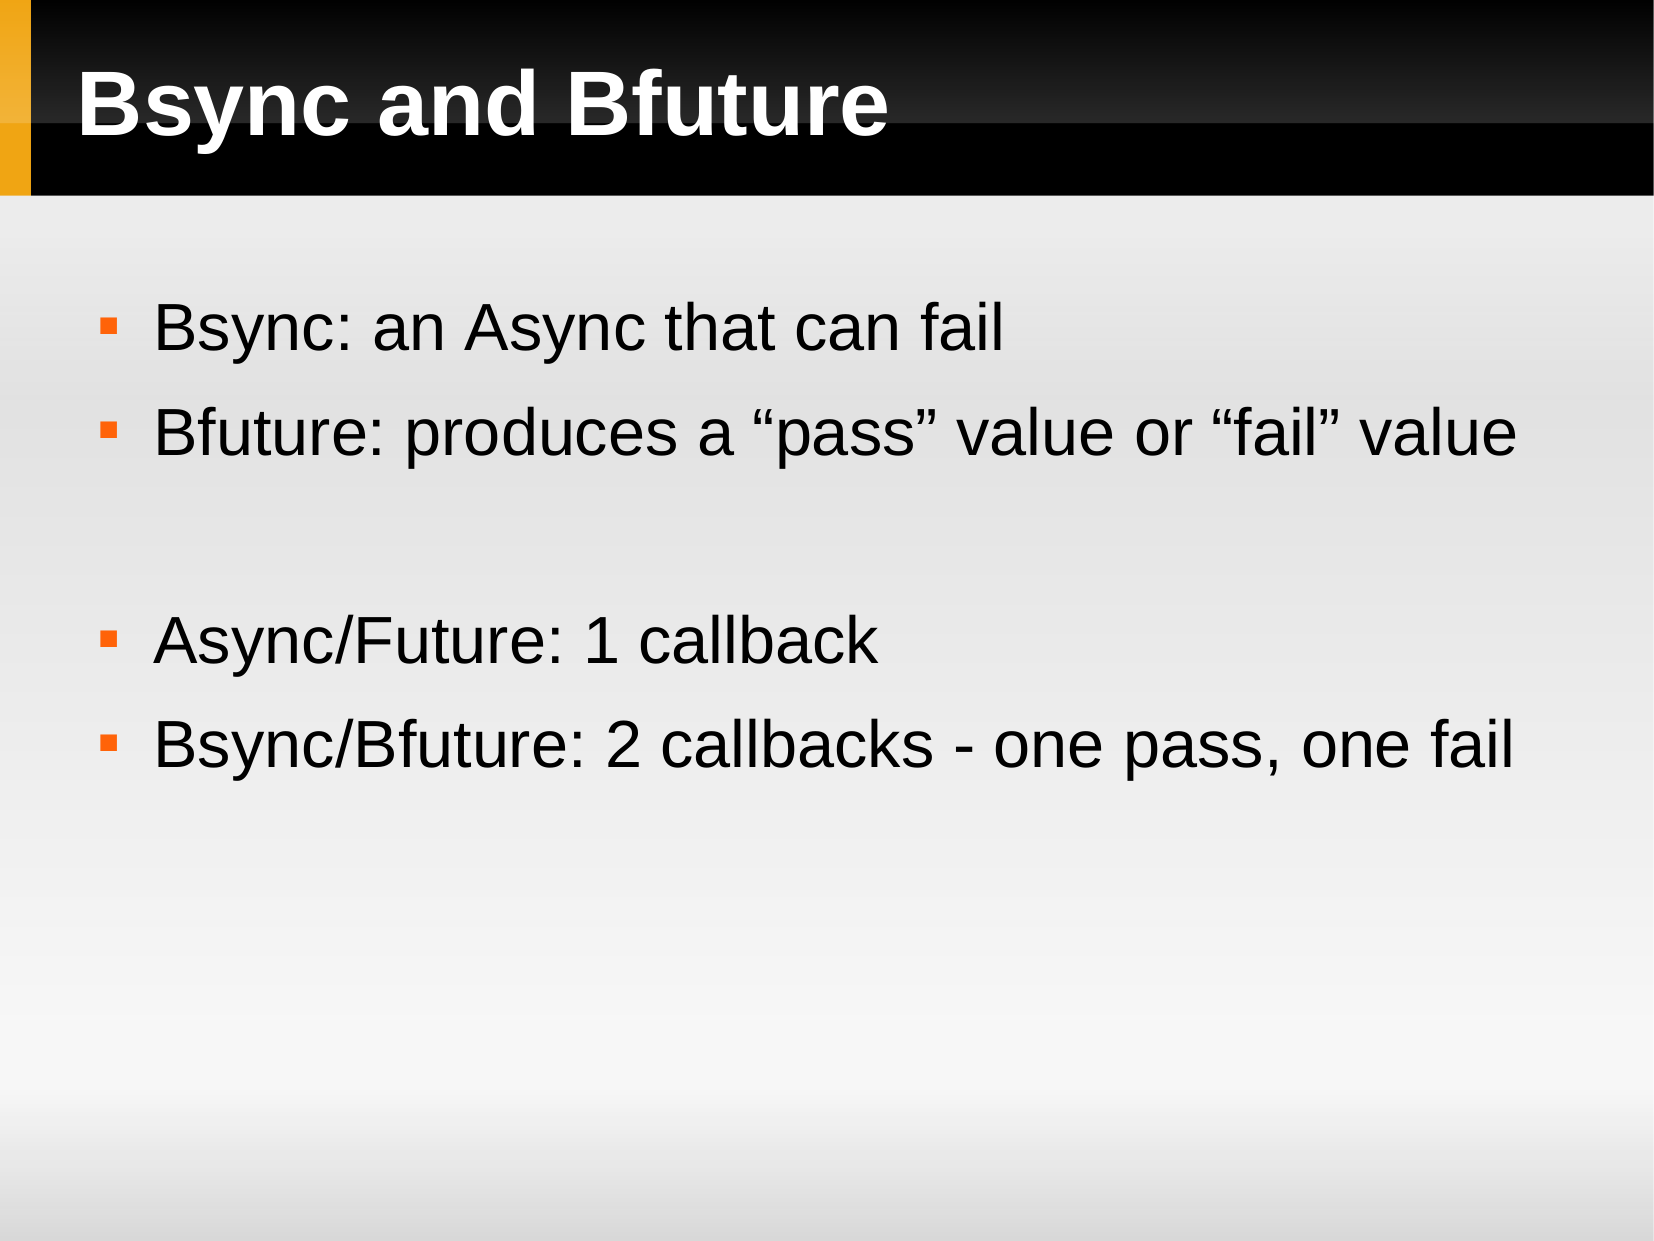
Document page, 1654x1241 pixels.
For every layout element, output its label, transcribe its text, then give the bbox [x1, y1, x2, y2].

title Bsync and Bfuture [76, 0, 1565, 208]
list Bsync: an Async that can fail Bfuture: produces a “pass” value or “fail” value Async/Future: 1 callback Bsync/Bfuture: 2 callbacks - one pass, one fail [82, 290, 1571, 1109]
picture [0, 0, 1654, 1241]
